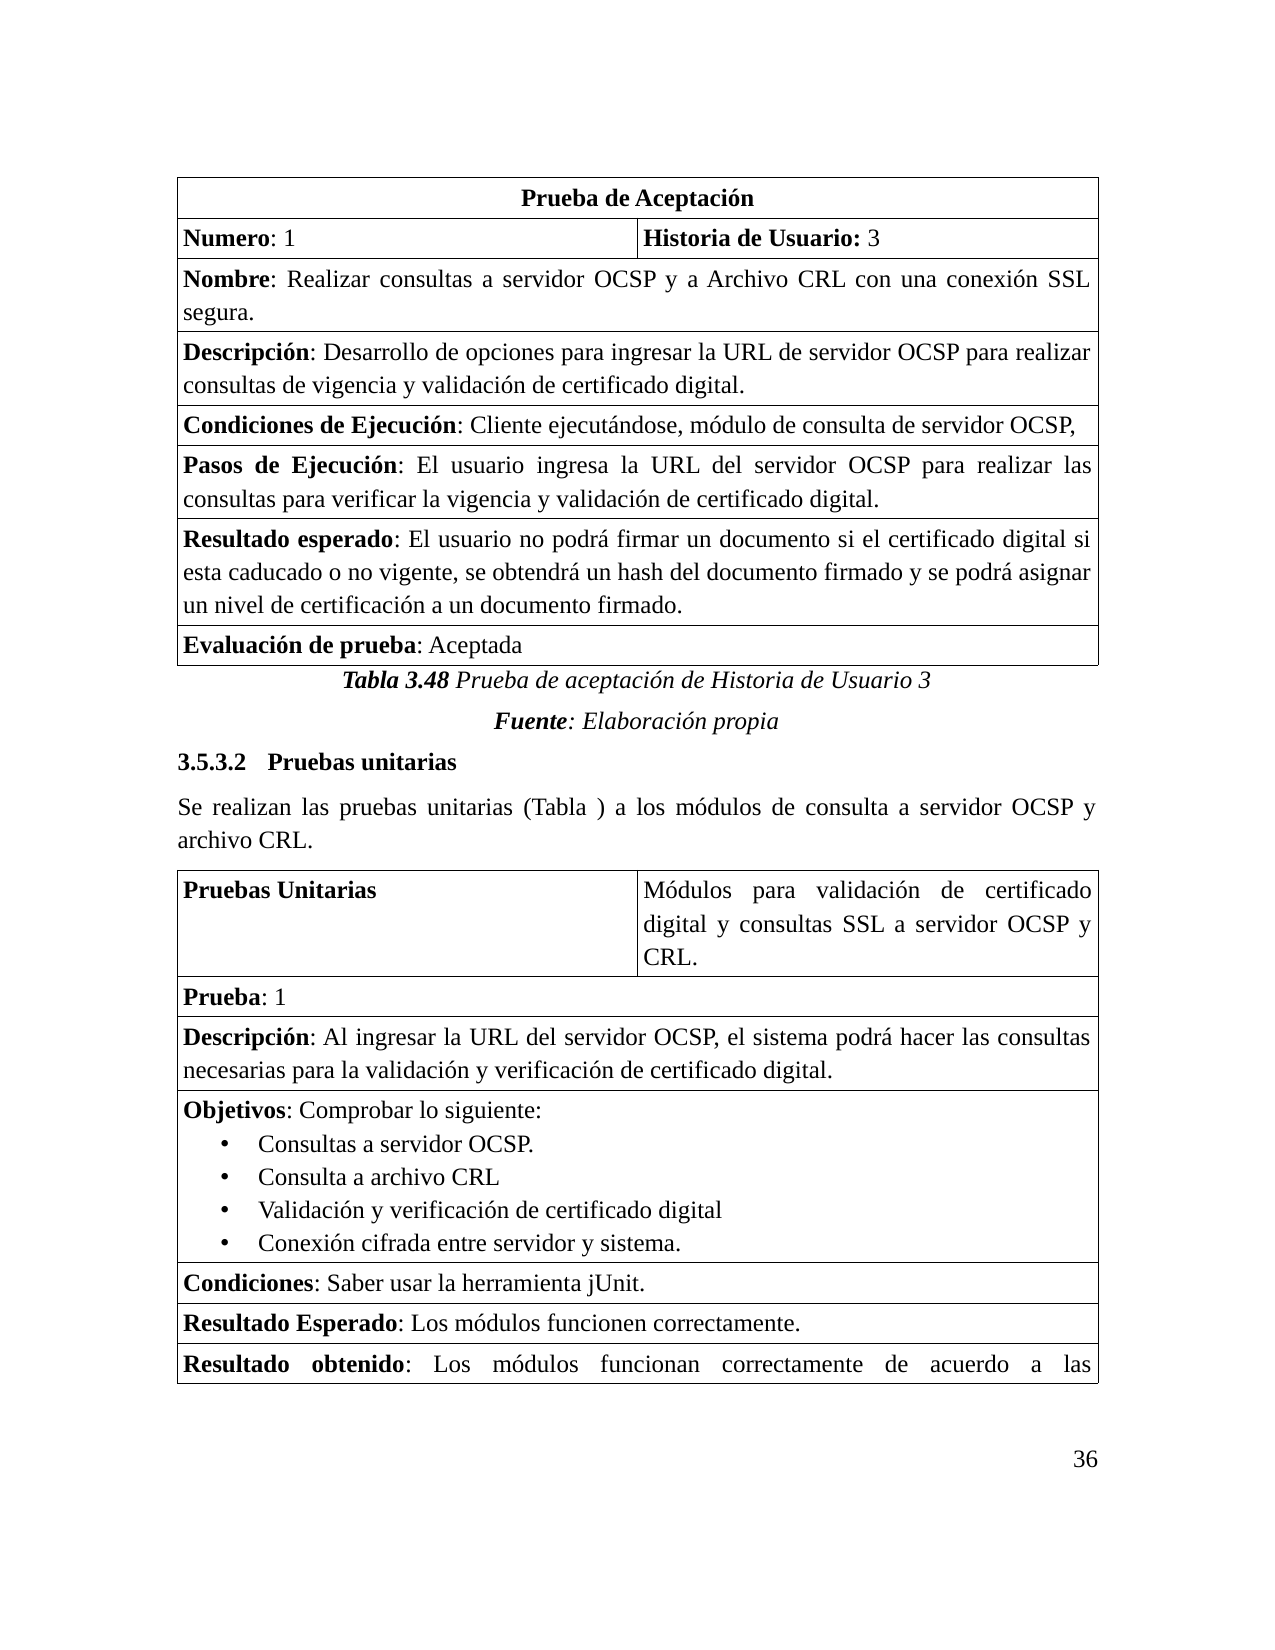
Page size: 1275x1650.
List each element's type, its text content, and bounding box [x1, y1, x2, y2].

table_cell Resultado Esperado: Los módulos funcionen correctamente. [178, 1304, 1098, 1343]
table_header Prueba de Aceptación [178, 178, 1098, 217]
table_cell Condiciones: Saber usar la herramienta jUnit. [178, 1263, 1098, 1302]
text Se realizan las pruebas unitarias (Tabla ) a los módulos de consulta a servidor OCSP y archivo CRL. [177, 792, 1098, 854]
table_cell Pasos de Ejecución: El usuario ingresa la URL del servidor OCSP para realizar las consultas para verificar la vigencia y validación de certificado digital. [178, 446, 1098, 518]
table_cell Descripción: Al ingresar la URL del servidor OCSP, el sistema podrá hacer las consultas necesarias para la validación y verificación de certificado digital. [178, 1017, 1098, 1090]
table_cell Evaluación de prueba: Aceptada [178, 626, 1098, 665]
subtitle Pruebas unitarias [177, 747, 1098, 776]
table_header Módulos para validación de certificado digital y consultas SSL a servidor OCSP y CRL. [638, 871, 1098, 976]
text Tabla 3.48 Prueba de aceptación de Historia de Usuario 3 [177, 666, 1098, 694]
table_cell Nombre: Realizar consultas a servidor OCSP y a Archivo CRL con una conexión SSL segura. [178, 259, 1098, 331]
text Fuente: Elaboración propia [177, 706, 1098, 735]
table_cell Resultado obtenido: Los módulos funcionan correctamente de acuerdo a las [178, 1344, 1098, 1383]
table_cell Condiciones de Ejecución: Cliente ejecutándose, módulo de consulta de servidor OCSP, [178, 406, 1098, 445]
table_header Pruebas Unitarias [178, 871, 637, 976]
table_cell Prueba: 1 [178, 977, 1098, 1016]
table_cell Numero: 1 [178, 219, 637, 258]
table_cell Descripción: Desarrollo de opciones para ingresar la URL de servidor OCSP para realizar consultas de vigencia y validación de certificado digital. [178, 332, 1098, 404]
table_cell Historia de Usuario: 3 [638, 219, 1098, 258]
table_cell Objetivos: Comprobar lo siguiente: Consultas a servidor OCSP. Consulta a archivo CRL Validación y verificación de certificado digital Conexión cifrada entre servidor y sistema. [178, 1091, 1098, 1262]
table_cell Resultado esperado: El usuario no podrá firmar un documento si el certificado digital si esta caducado o no vigente, se obtendrá un hash del documento firmado y se podrá asignar un nivel de certificación a un documento firmado. [178, 519, 1098, 624]
